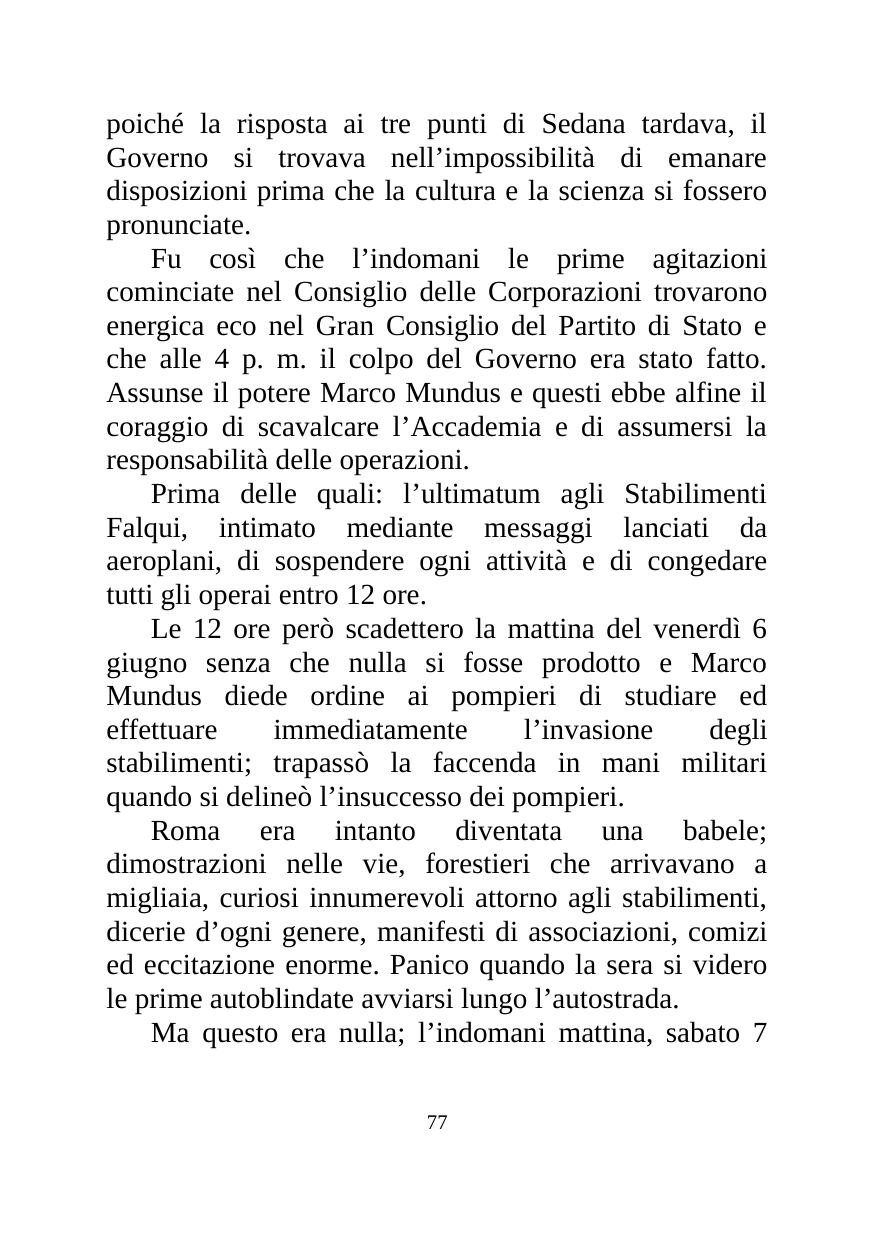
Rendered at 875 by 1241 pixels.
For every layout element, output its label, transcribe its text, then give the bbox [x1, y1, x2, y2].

text Roma era intanto diventata una babele; dimostrazioni nelle vie, forestieri che arrivavano a migliaia, curiosi innumerevoli attorno agli stabilimenti, dicerie d’ogni genere, manifesti di associazioni, comizi ed eccitazione enorme. Panico quando la sera si videro le prime autoblindate avviarsi lungo l’autostrada. [106, 813, 768, 1014]
text Ma questo era nulla; l’indomani mattina, sabato 7 [106, 1015, 768, 1048]
text Fu così che l’indomani le prime agitazioni cominciate nel Consiglio delle Corporazioni trovarono energica eco nel Gran Consiglio del Partito di Stato e che alle 4 p. m. il colpo del Governo era stato fatto. Assunse il potere Marco Mundus e questi ebbe alfine il coraggio di scavalcare l’Accademia e di assumersi la responsabilità delle operazioni. [106, 241, 768, 476]
text poiché la risposta ai tre punti di Sedana tardava, il Governo si trovava nell’impossibilità di emanare disposizioni prima che la cultura e la scienza si fossero pronunciate. [106, 106, 768, 240]
text Prima delle quali: l’ultimatum agli Stabilimenti Falqui, intimato mediante messaggi lanciati da aeroplani, di sospendere ogni attività e di congedare tutti gli operai entro 12 ore. [106, 476, 768, 611]
text Le 12 ore però scadettero la mattina del venerdì 6 giugno senza che nulla si fosse prodotto e Marco Mundus diede ordine ai pompieri di studiare ed effettuare immediatamente l’invasione degli stabilimenti; trapassò la faccenda in mani militari quando si delineò l’insuccesso dei pompieri. [106, 611, 768, 812]
